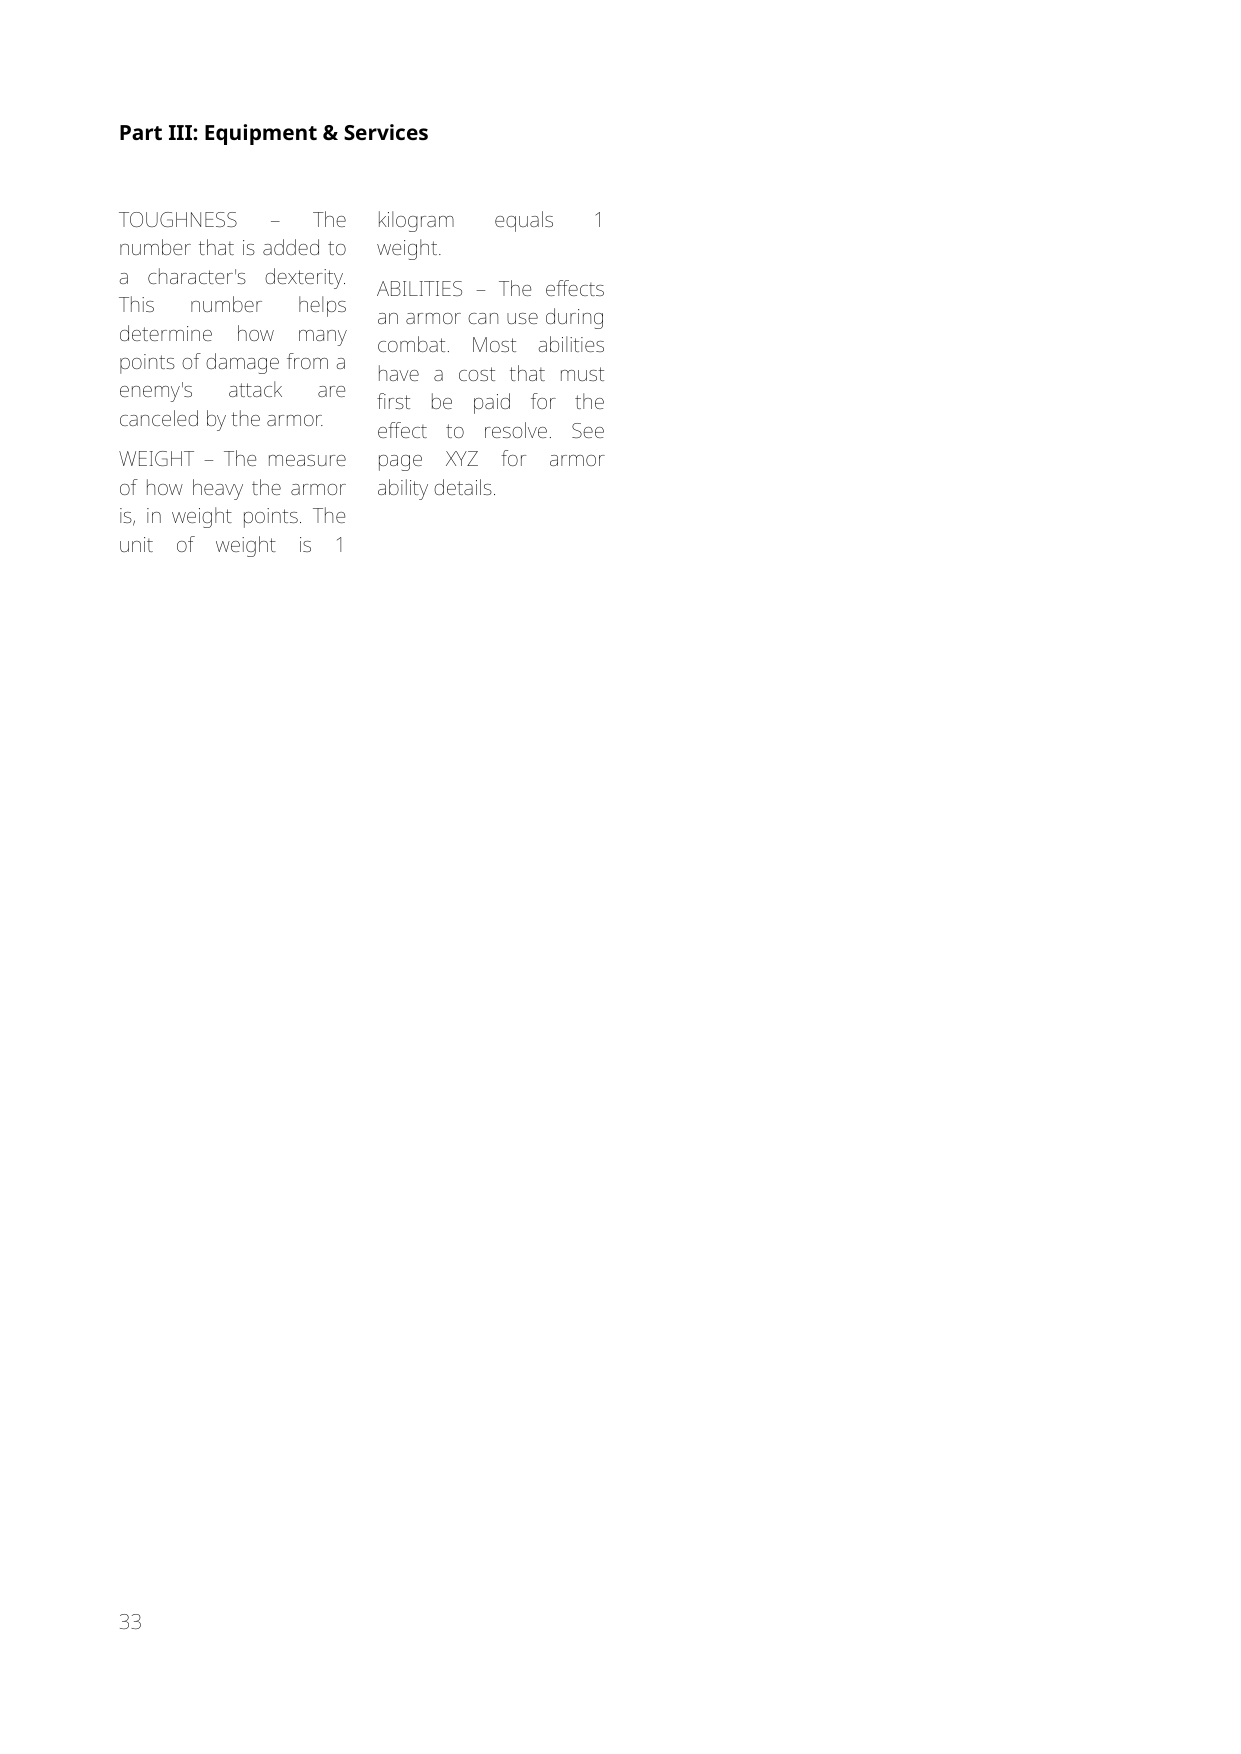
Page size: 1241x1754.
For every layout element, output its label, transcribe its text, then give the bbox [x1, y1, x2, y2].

text TOUGHNESS – The number that is added to a character's dexterity. This number helps determine how many points of damage from a enemy's attack are canceled by the armor. [118, 205, 347, 432]
text ABILITIES – The effects an armor can use during combat. Most abilities have a cost that must first be paid for the effect to resolve. See page XYZ for armor ability details. [377, 274, 605, 501]
text kilogram equals 1 weight. [377, 205, 605, 262]
text WEIGHT – The measure of how heavy the armor is, in weight points. The unit of weight is 1 [118, 444, 347, 558]
